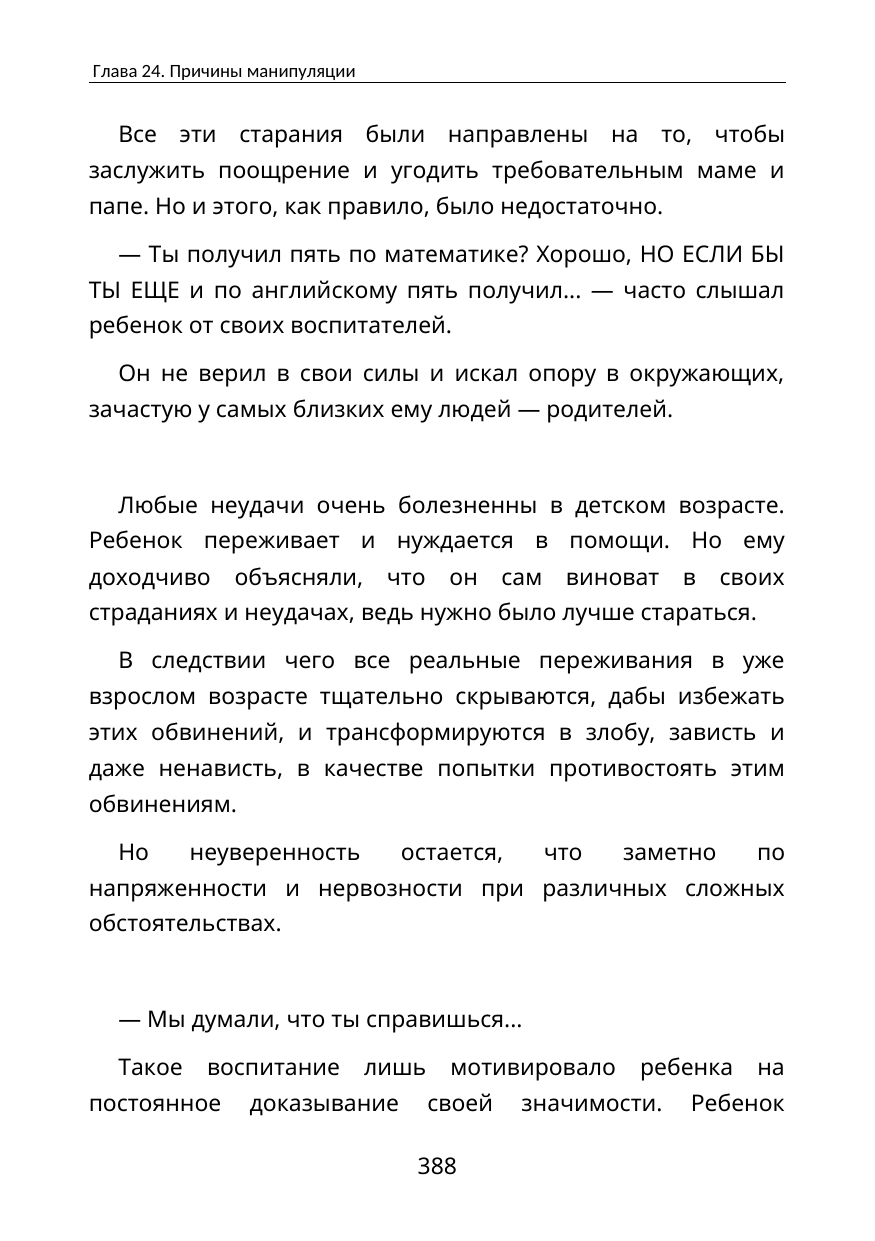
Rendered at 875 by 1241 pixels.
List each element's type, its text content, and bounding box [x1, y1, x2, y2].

text В следствии чего все реальные переживания в уже взрослом возрасте тщательно скрываются, дабы избежать этих обвинений, и трансформируются в злобу, зависть и даже ненависть, в качестве попытки противостоять этим обвинениям. [88, 644, 786, 819]
text — Ты получил пять по математике? Хорошо, НО ЕСЛИ БЫ ТЫ ЕЩЕ и по английскому пять получил... — часто слышал ребенок от своих воспитателей. [88, 238, 786, 341]
text — Мы думали, что ты справишься... [88, 1003, 786, 1034]
text Он не верил в свои силы и искал опору в окружающих, зачастую у самых близких ему людей — родителей. [88, 357, 786, 424]
text Такое воспитание лишь мотивировало ребенка на постоянное доказывание своей значимости. Ребенок [88, 1051, 786, 1118]
text Любые неудачи очень болезненны в детском возрасте. Ребенок переживает и нуждается в помощи. Но ему доходчиво объясняли, что он сам виноват в своих страданиях и неудачах, ведь нужно было лучше стараться. [88, 488, 786, 628]
text Но неуверенность остается, что заметно по напряженности и нервозности при различных сложных обстоятельствах. [88, 836, 786, 939]
text Все эти старания были направлены на то, чтобы заслужить поощрение и угодить требовательным маме и папе. Но и этого, как правило, было недостаточно. [88, 118, 786, 221]
